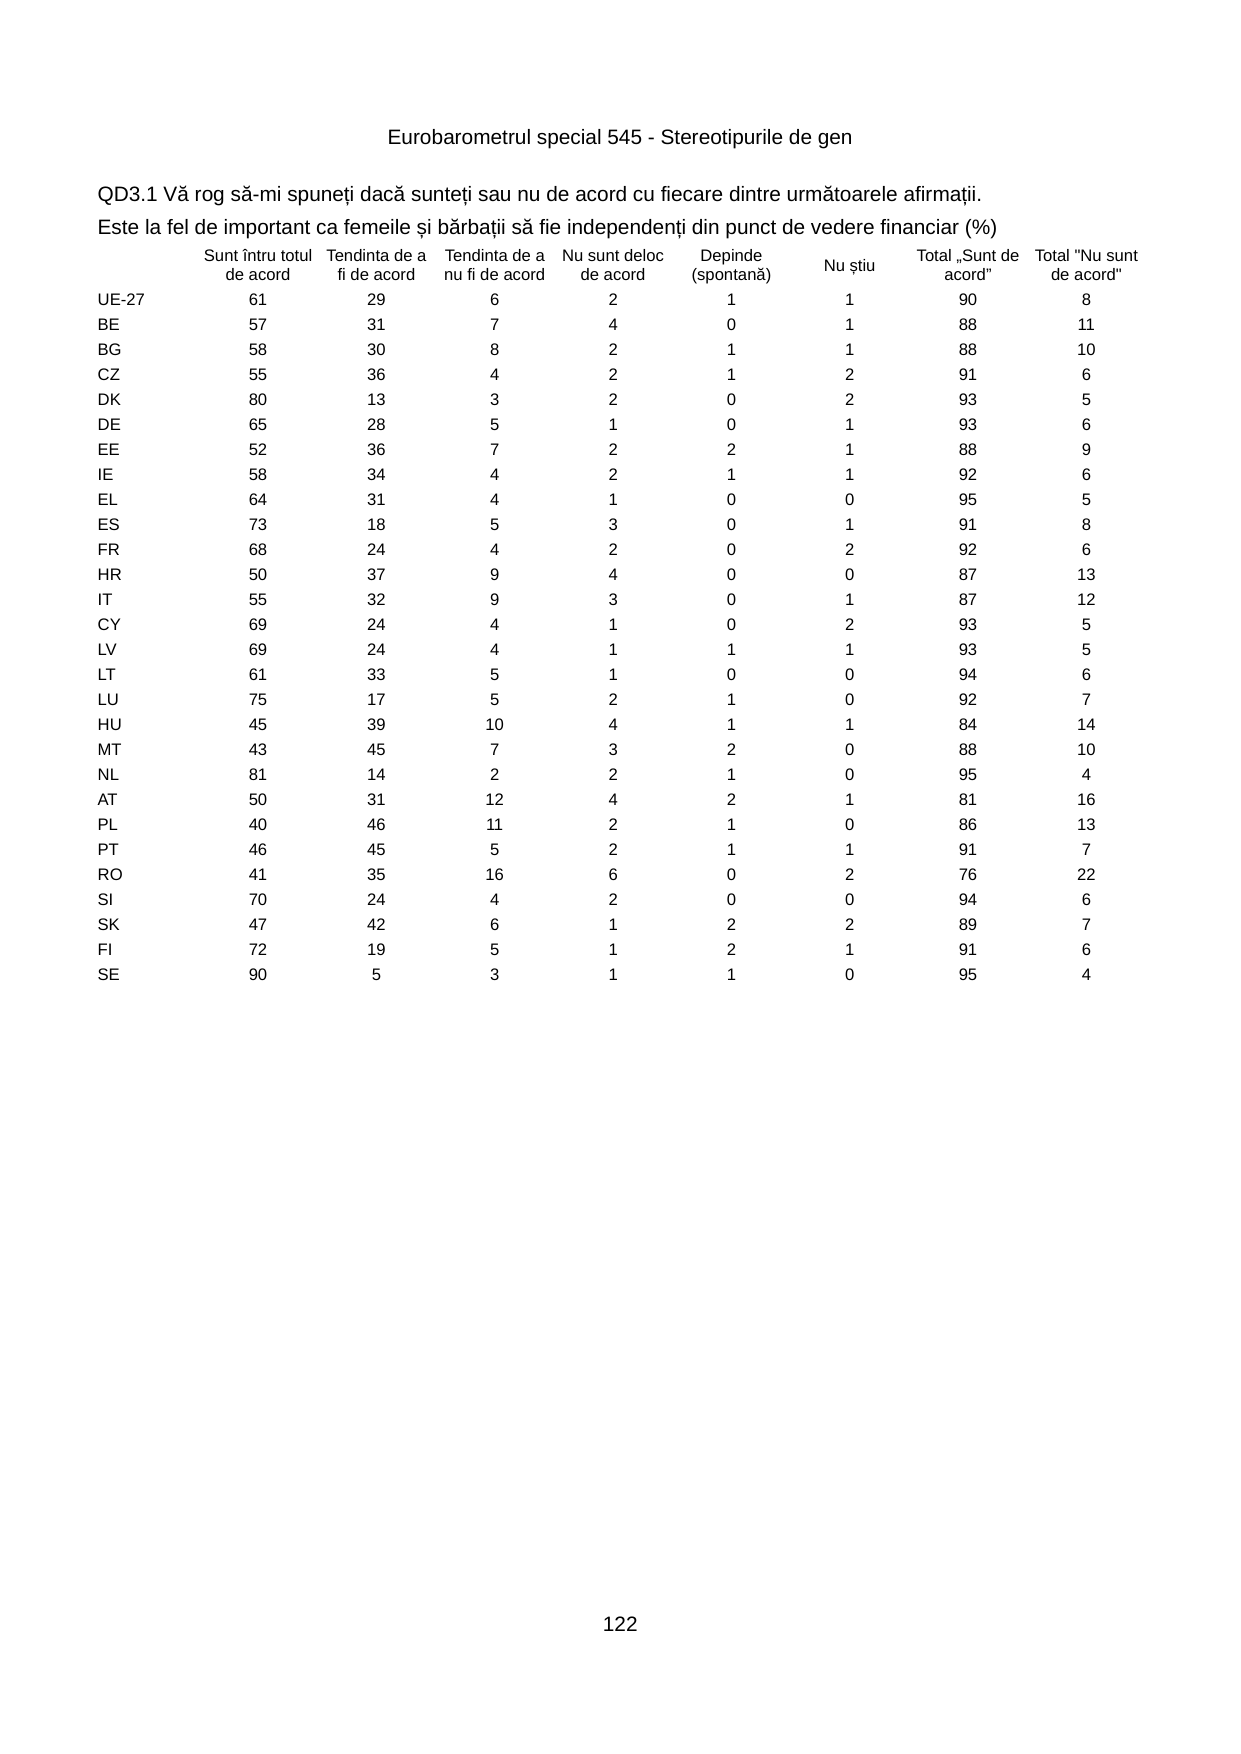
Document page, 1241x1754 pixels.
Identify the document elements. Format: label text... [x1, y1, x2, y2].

table_cell 0 [790, 762, 909, 787]
table_cell 68 [199, 537, 317, 562]
table_cell 5 [317, 962, 435, 987]
table_cell 92 [909, 462, 1027, 487]
table_cell 1 [672, 637, 790, 662]
table_cell 24 [317, 537, 435, 562]
table_cell 3 [435, 962, 554, 987]
table_cell 6 [1027, 462, 1145, 487]
table_cell 12 [435, 787, 554, 812]
table_cell 12 [1027, 587, 1145, 612]
table_cell 64 [199, 487, 317, 512]
table_cell 0 [790, 737, 909, 762]
table_cell 1 [672, 962, 790, 987]
table_cell 4 [435, 462, 554, 487]
table_cell Total „Sunt de acord” [909, 243, 1027, 287]
table_cell 16 [1027, 787, 1145, 812]
table_cell 1 [790, 437, 909, 462]
table_cell 4 [554, 312, 672, 337]
table_cell 6 [435, 912, 554, 937]
table_cell 13 [1027, 812, 1145, 837]
table_cell 24 [317, 637, 435, 662]
table_cell SK [95, 912, 199, 937]
table_cell 2 [790, 537, 909, 562]
table_cell 95 [909, 962, 1027, 987]
table_cell 81 [199, 762, 317, 787]
table_cell 19 [317, 937, 435, 962]
table_cell 76 [909, 862, 1027, 887]
table_cell AT [95, 787, 199, 812]
table_cell 1 [672, 762, 790, 787]
table_cell 18 [317, 512, 435, 537]
table_cell 87 [909, 587, 1027, 612]
table_cell 0 [672, 537, 790, 562]
table_cell 4 [435, 362, 554, 387]
table_cell 61 [199, 662, 317, 687]
table_cell 36 [317, 362, 435, 387]
table_cell 13 [317, 387, 435, 412]
table_cell 2 [790, 912, 909, 937]
table_cell 2 [790, 387, 909, 412]
table_cell UE-27 [95, 287, 199, 312]
table_cell 5 [1027, 487, 1145, 512]
table_cell IT [95, 587, 199, 612]
table_cell HU [95, 712, 199, 737]
table_cell 35 [317, 862, 435, 887]
table_header QD3.1 Vă rog să-mi spuneți dacă sunteți sau nu de acord cu fiecare dintre următoarele afirmații. [95, 178, 1145, 210]
table_cell 1 [790, 637, 909, 662]
table_cell 95 [909, 487, 1027, 512]
table_cell 13 [1027, 562, 1145, 587]
table_cell CZ [95, 362, 199, 387]
table_cell 46 [199, 837, 317, 862]
table_cell 3 [435, 387, 554, 412]
table_cell ES [95, 512, 199, 537]
table_cell 50 [199, 787, 317, 812]
table_cell 0 [672, 662, 790, 687]
table_cell 87 [909, 562, 1027, 587]
table_cell 1 [790, 587, 909, 612]
table_cell 92 [909, 687, 1027, 712]
table_cell 1 [790, 462, 909, 487]
table_cell Nu știu [790, 243, 909, 287]
table_cell 17 [317, 687, 435, 712]
table_cell 7 [1027, 687, 1145, 712]
table_cell 10 [1027, 737, 1145, 762]
table_cell 31 [317, 312, 435, 337]
table_cell 93 [909, 412, 1027, 437]
table_cell 88 [909, 312, 1027, 337]
table_cell 92 [909, 537, 1027, 562]
table_cell SE [95, 962, 199, 987]
table_cell 86 [909, 812, 1027, 837]
table_cell 16 [435, 862, 554, 887]
table_cell 2 [672, 737, 790, 762]
table_cell 31 [317, 787, 435, 812]
table_cell 6 [1027, 362, 1145, 387]
table_cell Nu sunt deloc de acord [554, 243, 672, 287]
table_cell 1 [554, 662, 672, 687]
table_cell 5 [435, 687, 554, 712]
table_cell 1 [672, 687, 790, 712]
table_cell 43 [199, 737, 317, 762]
table_cell 0 [672, 587, 790, 612]
table_cell 1 [672, 287, 790, 312]
table_cell 0 [672, 862, 790, 887]
table_cell 0 [790, 687, 909, 712]
table_cell 0 [790, 887, 909, 912]
table_cell 2 [554, 387, 672, 412]
table_cell 2 [554, 537, 672, 562]
table_cell 93 [909, 612, 1027, 637]
table_cell IE [95, 462, 199, 487]
table_cell Tendinta de a fi de acord [317, 243, 435, 287]
table_cell 1 [790, 337, 909, 362]
table_cell 7 [1027, 837, 1145, 862]
table_cell 4 [435, 612, 554, 637]
table_cell 3 [554, 512, 672, 537]
table_cell 46 [317, 812, 435, 837]
table_cell 0 [790, 662, 909, 687]
table_cell 2 [435, 762, 554, 787]
table_cell 0 [790, 962, 909, 987]
table_cell 9 [435, 562, 554, 587]
table_cell 6 [1027, 537, 1145, 562]
table_cell 5 [1027, 387, 1145, 412]
table_cell 65 [199, 412, 317, 437]
table_cell EL [95, 487, 199, 512]
table_cell 1 [554, 637, 672, 662]
table_cell 1 [554, 962, 672, 987]
table_cell 2 [672, 937, 790, 962]
table_cell 0 [672, 387, 790, 412]
table_cell 37 [317, 562, 435, 587]
table_cell 2 [554, 812, 672, 837]
table_cell 91 [909, 937, 1027, 962]
table_cell 5 [1027, 637, 1145, 662]
table_cell 33 [317, 662, 435, 687]
table_cell 11 [1027, 312, 1145, 337]
table_cell 2 [790, 612, 909, 637]
table_cell 4 [554, 787, 672, 812]
table_cell 1 [672, 362, 790, 387]
table_cell 4 [1027, 962, 1145, 987]
table_cell 1 [790, 287, 909, 312]
table_cell 6 [1027, 937, 1145, 962]
table_cell 6 [435, 287, 554, 312]
table_cell 4 [435, 887, 554, 912]
table_cell 6 [1027, 412, 1145, 437]
table_cell LT [95, 662, 199, 687]
table_cell Total "Nu sunt de acord" [1027, 243, 1145, 287]
table_cell 7 [435, 437, 554, 462]
table_cell 4 [554, 562, 672, 587]
table_cell 45 [199, 712, 317, 737]
table_cell CY [95, 612, 199, 637]
table_cell 6 [1027, 662, 1145, 687]
table_cell LU [95, 687, 199, 712]
table_cell 2 [672, 437, 790, 462]
table_cell 22 [1027, 862, 1145, 887]
table_cell 95 [909, 762, 1027, 787]
table_cell [95, 243, 199, 287]
table_cell 91 [909, 837, 1027, 862]
table_cell 0 [672, 412, 790, 437]
table_cell Tendinta de a nu fi de acord [435, 243, 554, 287]
table_cell 1 [672, 462, 790, 487]
table_cell MT [95, 737, 199, 762]
table_cell 42 [317, 912, 435, 937]
table_cell 4 [435, 637, 554, 662]
table_cell 52 [199, 437, 317, 462]
table_cell 9 [1027, 437, 1145, 462]
table_cell 2 [554, 287, 672, 312]
table_cell 5 [435, 412, 554, 437]
table_cell 2 [554, 462, 672, 487]
table_cell 69 [199, 612, 317, 637]
table_cell HR [95, 562, 199, 587]
table_cell 50 [199, 562, 317, 587]
table_cell 1 [790, 712, 909, 737]
table_cell 70 [199, 887, 317, 912]
table_cell 1 [672, 712, 790, 737]
table_cell 4 [1027, 762, 1145, 787]
table_cell 1 [554, 937, 672, 962]
table_cell 75 [199, 687, 317, 712]
table_cell 4 [435, 537, 554, 562]
table_cell 88 [909, 737, 1027, 762]
table_cell 2 [554, 687, 672, 712]
table_cell 58 [199, 337, 317, 362]
table_cell 24 [317, 887, 435, 912]
table_cell 1 [790, 412, 909, 437]
table_cell 29 [317, 287, 435, 312]
table_cell 9 [435, 587, 554, 612]
table_cell 94 [909, 662, 1027, 687]
table_cell 4 [435, 487, 554, 512]
table_cell 89 [909, 912, 1027, 937]
table_cell 58 [199, 462, 317, 487]
table_cell 39 [317, 712, 435, 737]
table_cell 0 [672, 612, 790, 637]
table_cell 2 [554, 437, 672, 462]
table_cell 28 [317, 412, 435, 437]
table_cell 5 [435, 837, 554, 862]
table_cell 72 [199, 937, 317, 962]
table_cell 41 [199, 862, 317, 887]
table_cell 11 [435, 812, 554, 837]
table_cell 2 [554, 837, 672, 862]
table_cell 2 [554, 762, 672, 787]
table_cell 5 [435, 512, 554, 537]
table_cell 61 [199, 287, 317, 312]
table_cell 0 [790, 812, 909, 837]
table_cell 1 [790, 512, 909, 537]
table_cell 69 [199, 637, 317, 662]
table_cell DK [95, 387, 199, 412]
table_cell BE [95, 312, 199, 337]
table_cell Este la fel de important ca femeile și bărbații să fie independenți din punct de vedere financiar (%) [95, 210, 1145, 243]
table_cell 94 [909, 887, 1027, 912]
table_cell 8 [435, 337, 554, 362]
table_cell 90 [199, 962, 317, 987]
table_cell EE [95, 437, 199, 462]
table_cell 1 [790, 937, 909, 962]
table_cell DE [95, 412, 199, 437]
table_cell 0 [790, 562, 909, 587]
table_cell 0 [672, 512, 790, 537]
table_cell 1 [554, 412, 672, 437]
table_cell 2 [554, 887, 672, 912]
table_cell 8 [1027, 287, 1145, 312]
table_cell 0 [672, 487, 790, 512]
table_cell 88 [909, 337, 1027, 362]
table_cell RO [95, 862, 199, 887]
table_cell 4 [554, 712, 672, 737]
table_cell 55 [199, 362, 317, 387]
table_cell 91 [909, 512, 1027, 537]
table_cell 2 [554, 362, 672, 387]
table_cell 10 [1027, 337, 1145, 362]
table_cell LV [95, 637, 199, 662]
table_cell 2 [554, 337, 672, 362]
table_cell 1 [790, 312, 909, 337]
table_cell 84 [909, 712, 1027, 737]
table_cell 14 [317, 762, 435, 787]
table_cell 1 [672, 337, 790, 362]
table_cell 24 [317, 612, 435, 637]
table_cell 1 [672, 837, 790, 862]
table_cell 36 [317, 437, 435, 462]
table_cell 0 [672, 312, 790, 337]
table_cell Sunt întru totul de acord [199, 243, 317, 287]
table_cell 45 [317, 737, 435, 762]
table_cell 45 [317, 837, 435, 862]
table_cell 5 [1027, 612, 1145, 637]
table_cell 7 [1027, 912, 1145, 937]
table_cell Depinde (spontană) [672, 243, 790, 287]
table_cell 1 [790, 837, 909, 862]
table_cell 0 [672, 562, 790, 587]
table_cell 7 [435, 312, 554, 337]
table_cell FI [95, 937, 199, 962]
table_cell 93 [909, 637, 1027, 662]
table_cell 2 [672, 912, 790, 937]
table_cell 0 [790, 487, 909, 512]
table_cell 2 [672, 787, 790, 812]
table_cell PL [95, 812, 199, 837]
table_cell 6 [1027, 887, 1145, 912]
table_cell 40 [199, 812, 317, 837]
table_cell 14 [1027, 712, 1145, 737]
table_cell 3 [554, 737, 672, 762]
table_cell 57 [199, 312, 317, 337]
table_cell 91 [909, 362, 1027, 387]
table_cell 81 [909, 787, 1027, 812]
table_cell 31 [317, 487, 435, 512]
table_cell 93 [909, 387, 1027, 412]
table_cell 32 [317, 587, 435, 612]
table_cell 1 [672, 812, 790, 837]
table_cell PT [95, 837, 199, 862]
table_cell 1 [790, 787, 909, 812]
table_cell 8 [1027, 512, 1145, 537]
table_cell 0 [672, 887, 790, 912]
table_cell 55 [199, 587, 317, 612]
table_cell 2 [790, 862, 909, 887]
table_cell FR [95, 537, 199, 562]
table_cell 10 [435, 712, 554, 737]
table_cell 34 [317, 462, 435, 487]
table_cell 73 [199, 512, 317, 537]
table_cell 30 [317, 337, 435, 362]
table_cell 1 [554, 612, 672, 637]
table_cell BG [95, 337, 199, 362]
table_cell 5 [435, 937, 554, 962]
table_cell 3 [554, 587, 672, 612]
table_cell 6 [554, 862, 672, 887]
table_cell 5 [435, 662, 554, 687]
table_cell 88 [909, 437, 1027, 462]
table_cell 80 [199, 387, 317, 412]
table_cell NL [95, 762, 199, 787]
table_cell 2 [790, 362, 909, 387]
table_cell 1 [554, 487, 672, 512]
table_cell 47 [199, 912, 317, 937]
table_cell 7 [435, 737, 554, 762]
table_cell 1 [554, 912, 672, 937]
table_cell SI [95, 887, 199, 912]
table_cell 90 [909, 287, 1027, 312]
